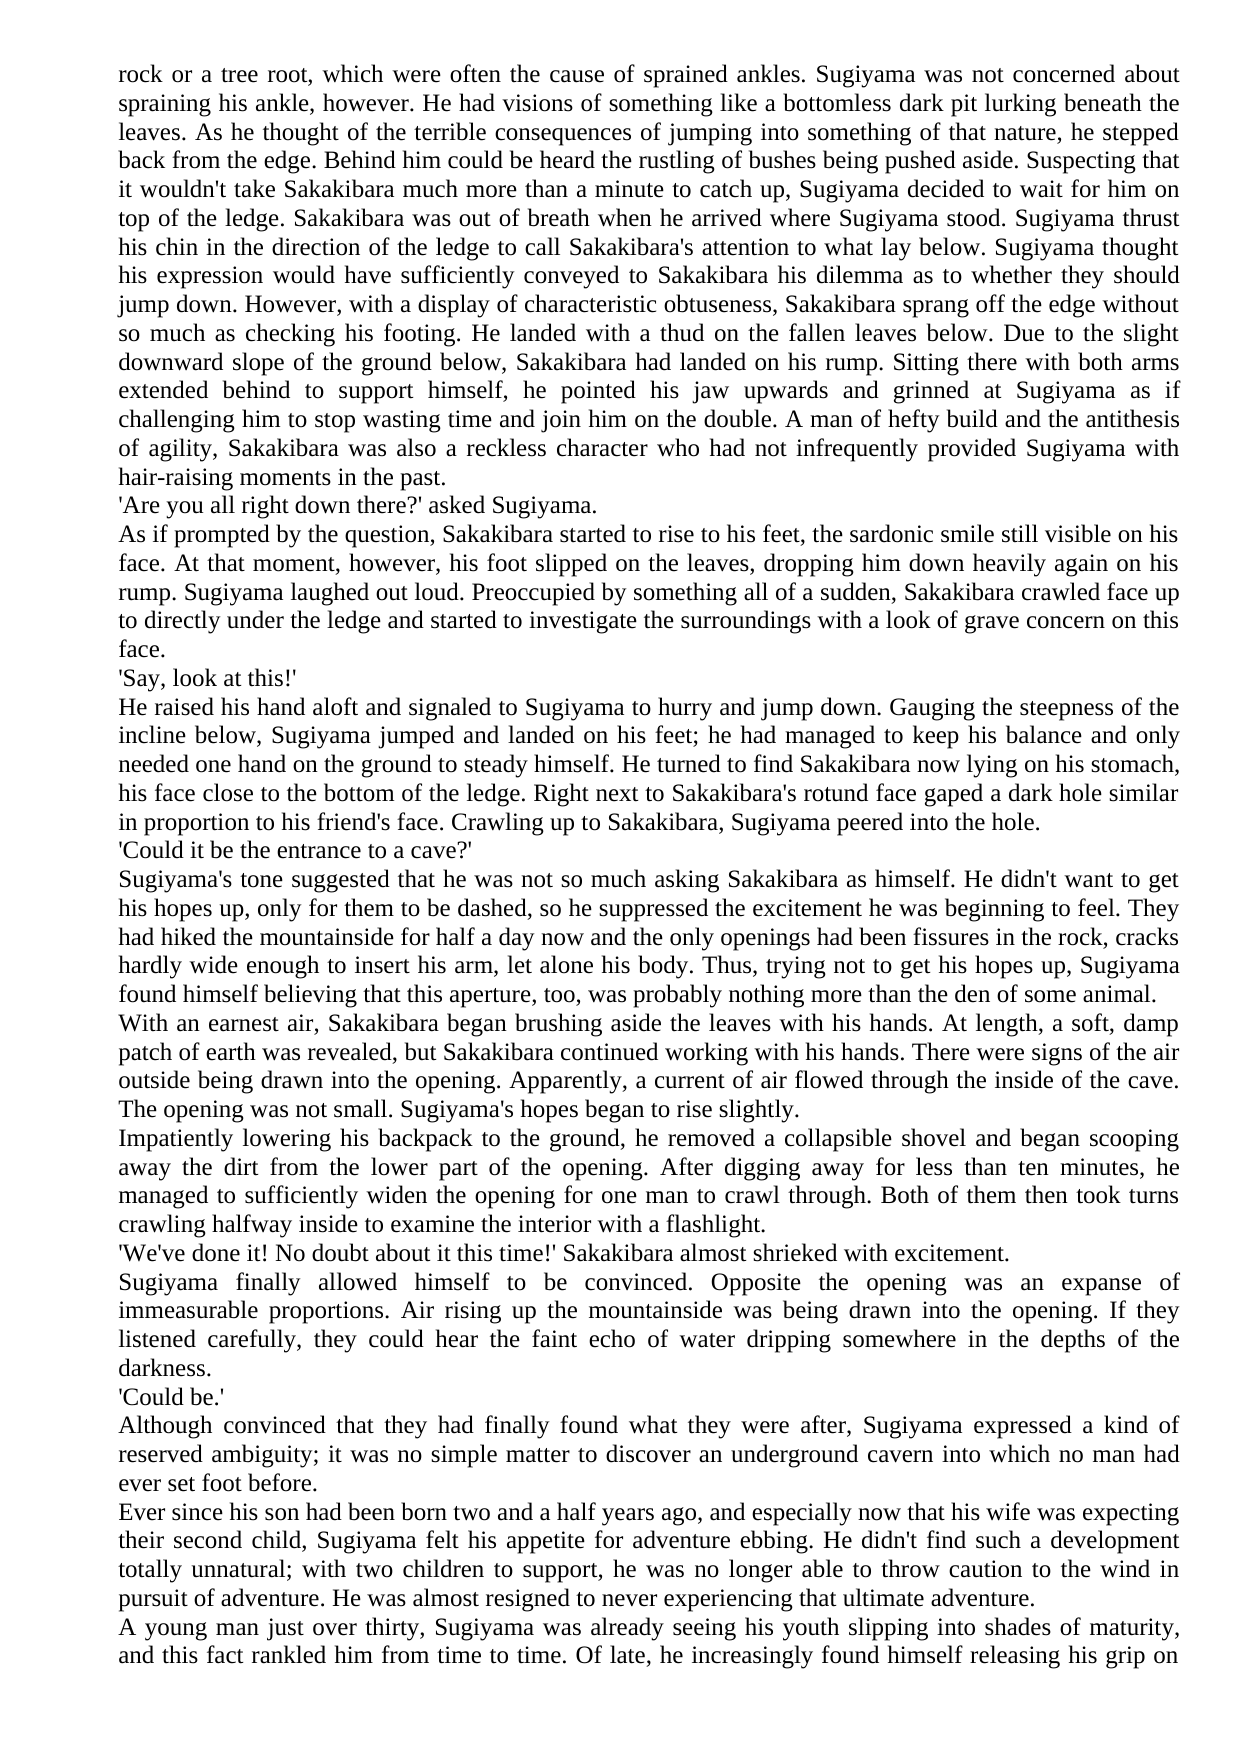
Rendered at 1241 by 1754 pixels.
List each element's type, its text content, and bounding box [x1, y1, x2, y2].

text As if prompted by the question, Sakakibara started to rise to his feet, the sardonic smile still visible on his face. At that moment, however, his foot slipped on the leaves, dropping him down heavily again on his rump. Sugiyama laughed out loud. Preoccupied by something all of a sudden, Sakakibara crawled face up to directly under the ledge and started to investigate the surroundings with a look of grave concern on this face. [118, 519, 1181, 663]
text 'Could be.' [118, 1382, 1181, 1410]
text 'Could it be the entrance to a cave?' [118, 835, 1181, 864]
text A young man just over thirty, Sugiyama was already seeing his youth slipping into shades of maturity, and this fact rankled him from time to time. Of late, he increasingly found himself releasing his grip on [118, 1612, 1181, 1669]
text Sugiyama finally allowed himself to be convinced. Opposite the opening was an expanse of immeasurable proportions. Air rising up the mountainside was being drawn into the opening. If they listened carefully, they could hear the faint echo of water dripping somewhere in the depths of the darkness. [118, 1267, 1181, 1382]
text Sugiyama's tone suggested that he was not so much asking Sakakibara as himself. He didn't want to get his hopes up, only for them to be dashed, so he suppressed the excitement he was beginning to feel. They had hiked the mountainside for half a day now and the only openings had been fissures in the rock, cracks hardly wide enough to insert his arm, let alone his body. Thus, trying not to get his hopes up, Sugiyama found himself believing that this aperture, too, was probably nothing more than the den of some animal. [118, 864, 1181, 1008]
text With an earnest air, Sakakibara began brushing aside the leaves with his hands. At length, a soft, damp patch of earth was revealed, but Sakakibara continued working with his hands. There were signs of the air outside being drawn into the opening. Apparently, a current of air flowed through the inside of the cave. The opening was not small. Sugiyama's hopes began to rise slightly. [118, 1008, 1181, 1123]
text rock or a tree root, which were often the cause of sprained ankles. Sugiyama was not concerned about spraining his ankle, however. He had visions of something like a bottomless dark pit lurking beneath the leaves. As he thought of the terrible consequences of jumping into something of that nature, he stepped back from the edge. Behind him could be heard the rustling of bushes being pushed aside. Suspecting that it wouldn't take Sakakibara much more than a minute to catch up, Sugiyama decided to wait for him on top of the ledge. Sakakibara was out of breath when he arrived where Sugiyama stood. Sugiyama thrust his chin in the direction of the ledge to call Sakakibara's attention to what lay below. Sugiyama thought his expression would have sufficiently conveyed to Sakakibara his dilemma as to whether they should jump down. However, with a display of characteristic obtuseness, Sakakibara sprang off the edge without so much as checking his footing. He landed with a thud on the fallen leaves below. Due to the slight downward slope of the ground below, Sakakibara had landed on his rump. Sitting there with both arms extended behind to support himself, he pointed his jaw upwards and grinned at Sugiyama as if challenging him to stop wasting time and join him on the double. A man of hefty build and the antithesis of agility, Sakakibara was also a reckless character who had not infrequently provided Sugiyama with hair-raising moments in the past. [118, 59, 1181, 490]
text 'Say, look at this!' [118, 663, 1181, 692]
text 'We've done it! No doubt about it this time!' Sakakibara almost shrieked with excitement. [118, 1238, 1181, 1267]
text Although convinced that they had finally found what they were after, Sugiyama expressed a kind of reserved ambiguity; it was no simple matter to discover an underground cavern into which no man had ever set foot before. [118, 1410, 1181, 1497]
text 'Are you all right down there?' asked Sugiyama. [118, 490, 1181, 519]
text Ever since his son had been born two and a half years ago, and especially now that his wife was expecting their second child, Sugiyama felt his appetite for adventure ebbing. He didn't find such a development totally unnatural; with two children to support, he was no longer able to throw caution to the wind in pursuit of adventure. He was almost resigned to never experiencing that ultimate adventure. [118, 1497, 1181, 1612]
text Impatiently lowering his backpack to the ground, he removed a collapsible shovel and began scooping away the dirt from the lower part of the opening. After digging away for less than ten minutes, he managed to sufficiently widen the opening for one man to crawl through. Both of them then took turns crawling halfway inside to examine the interior with a flashlight. [118, 1123, 1181, 1238]
text He raised his hand aloft and signaled to Sugiyama to hurry and jump down. Gauging the steepness of the incline below, Sugiyama jumped and landed on his feet; he had managed to keep his balance and only needed one hand on the ground to steady himself. He turned to find Sakakibara now lying on his stomach, his face close to the bottom of the ledge. Right next to Sakakibara's rotund face gaped a dark hole similar in proportion to his friend's face. Crawling up to Sakakibara, Sugiyama peered into the hole. [118, 692, 1181, 835]
